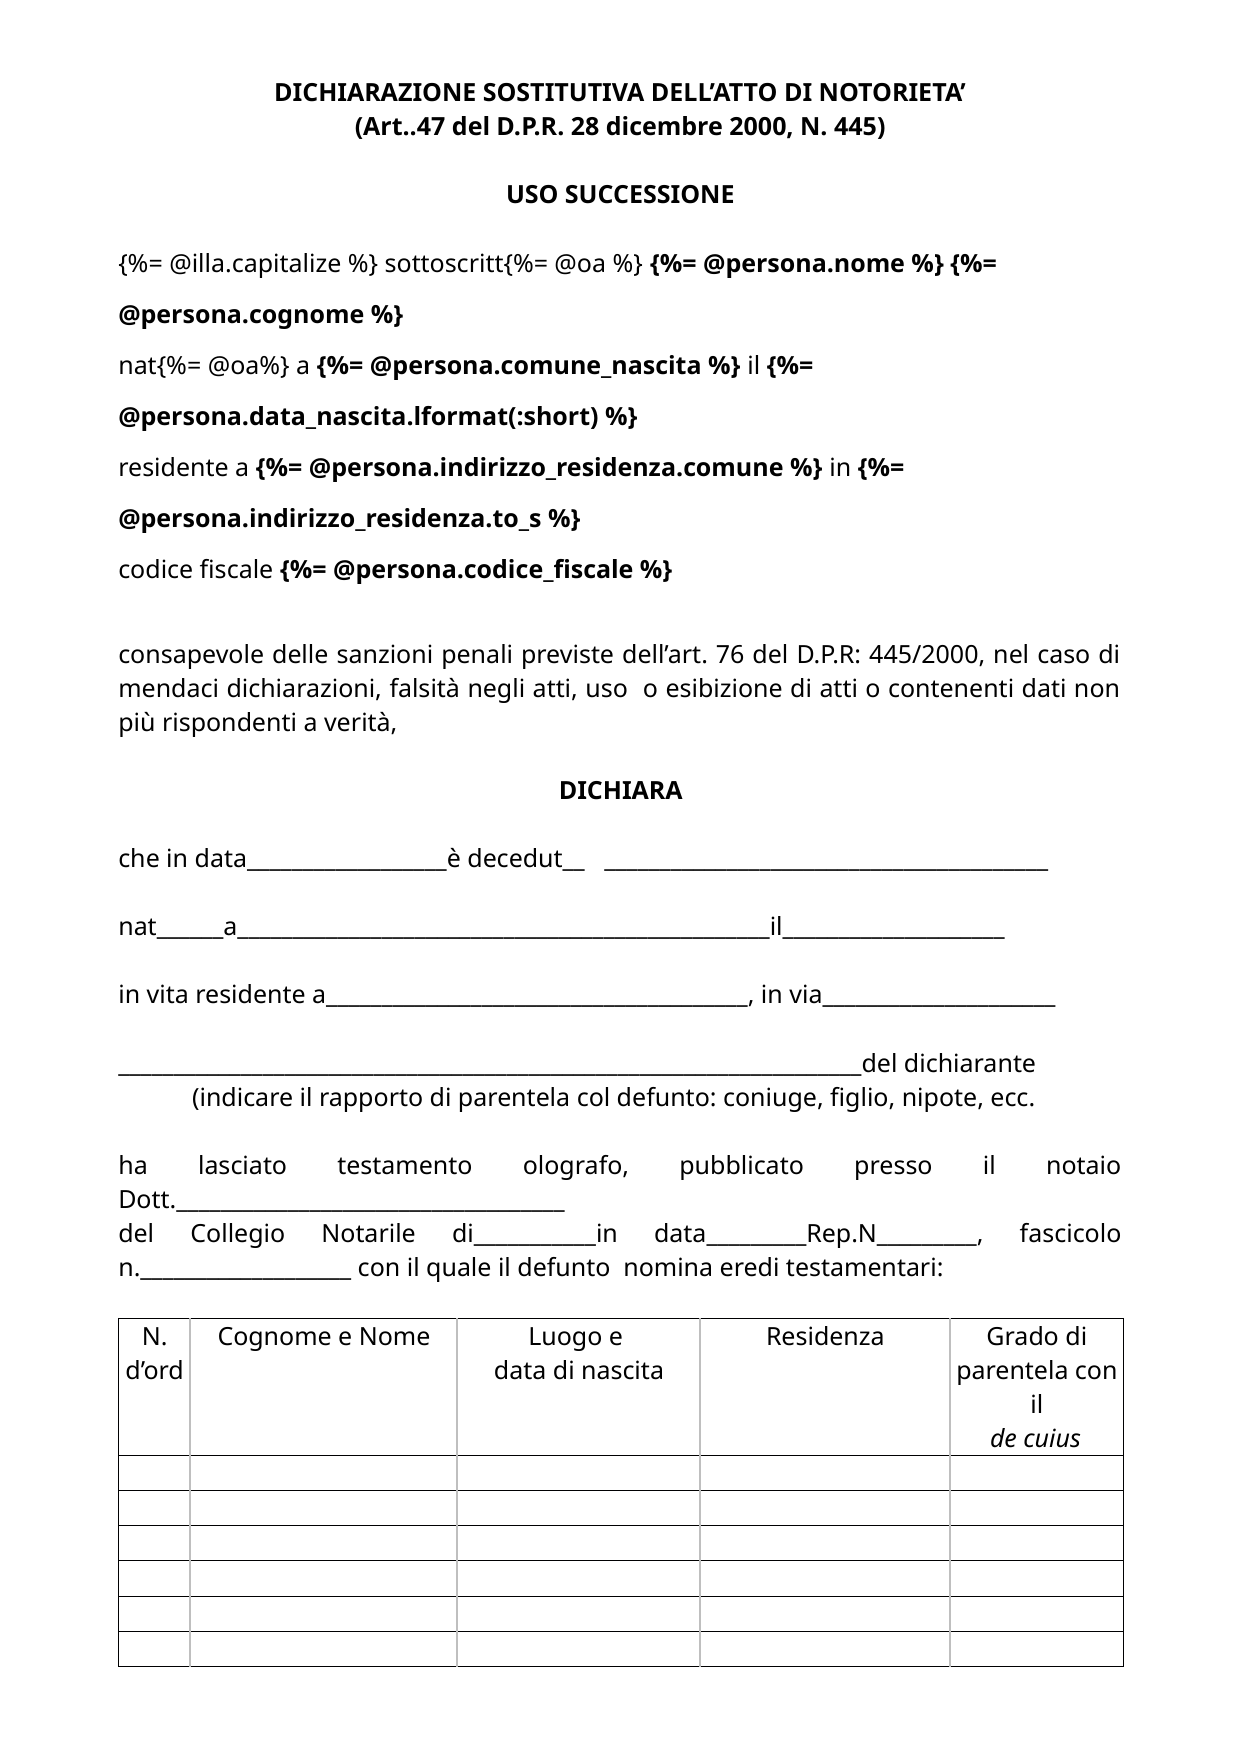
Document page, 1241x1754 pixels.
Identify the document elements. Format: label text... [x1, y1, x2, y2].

table_cell [951, 1632, 1123, 1666]
table_cell [951, 1491, 1123, 1525]
table_cell [951, 1526, 1123, 1560]
table_cell [701, 1491, 949, 1525]
table_cell [701, 1561, 949, 1596]
table_header Residenza [701, 1319, 949, 1455]
table_cell [119, 1456, 189, 1490]
text ___________________________________________________________________del dichiarante [118, 1045, 1122, 1079]
table_cell [119, 1632, 189, 1666]
table_cell [458, 1491, 699, 1525]
text ha lasciato testamento olografo, pubblicato presso il notaio Dott.___________________________________ [118, 1147, 1122, 1216]
table_cell [701, 1597, 949, 1631]
table_cell [119, 1597, 189, 1631]
table_cell [951, 1561, 1123, 1596]
text DICHIARAZIONE SOSTITUTIVA DELL’ATTO DI NOTORIETA’ [118, 75, 1122, 109]
table_cell [119, 1561, 189, 1596]
text (Art..47 del D.P.R. 28 dicembre 2000, N. 445) [118, 109, 1122, 143]
table_cell [701, 1632, 949, 1666]
text del Collegio Notarile di___________in data_________Rep.N_________, fascicolo n.___________________ con il quale il defunto nomina eredi testamentari: [118, 1216, 1122, 1284]
text nat{%= @oa%} a {%= @persona.comune_nascita %} il {%= @persona.data_nascita.lformat(:short) %} [118, 347, 1122, 432]
table_cell [191, 1491, 456, 1525]
table_cell [701, 1526, 949, 1560]
table_header N. d’ord [119, 1319, 189, 1455]
table_cell [119, 1491, 189, 1525]
table_cell [951, 1597, 1123, 1631]
text consapevole delle sanzioni penali previste dell’art. 76 del D.P.R: 445/2000, nel caso di mendaci dichiarazioni, falsità negli atti, uso o esibizione di atti o contenenti dati non più rispondenti a verità, [118, 637, 1122, 739]
table_cell [191, 1456, 456, 1490]
text USO SUCCESSIONE [118, 177, 1122, 211]
text (indicare il rapporto di parentela col defunto: coniuge, figlio, nipote, ecc. [118, 1079, 1122, 1113]
table_cell [458, 1632, 699, 1666]
text nat______a________________________________________________il____________________ [118, 909, 1122, 943]
text codice fiscale {%= @persona.codice_fiscale %} [118, 551, 1122, 586]
table_cell [191, 1632, 456, 1666]
table_header Grado di parentela con il de cuius [951, 1319, 1123, 1455]
text in vita residente a______________________________________, in via_____________________ [118, 977, 1122, 1011]
table_cell [119, 1526, 189, 1560]
text {%= @illa.capitalize %} sottoscritt{%= @oa %} {%= @persona.nome %} {%= @persona.cognome %} [118, 245, 1122, 330]
text residente a {%= @persona.indirizzo_residenza.comune %} in {%= @persona.indirizzo_residenza.to_s %} [118, 449, 1122, 534]
text che in data__________________è decedut__ ________________________________________ [118, 841, 1122, 875]
text DICHIARA [118, 773, 1123, 807]
table_cell [458, 1456, 699, 1490]
table_cell [191, 1561, 456, 1596]
table_cell [701, 1456, 949, 1490]
table_header Luogo e data di nascita [458, 1319, 699, 1455]
table_cell [191, 1597, 456, 1631]
table_cell [458, 1526, 699, 1560]
table_header Cognome e Nome [191, 1319, 456, 1455]
table_cell [458, 1561, 699, 1596]
table_cell [191, 1526, 456, 1560]
table_cell [951, 1456, 1123, 1490]
table_cell [458, 1597, 699, 1631]
